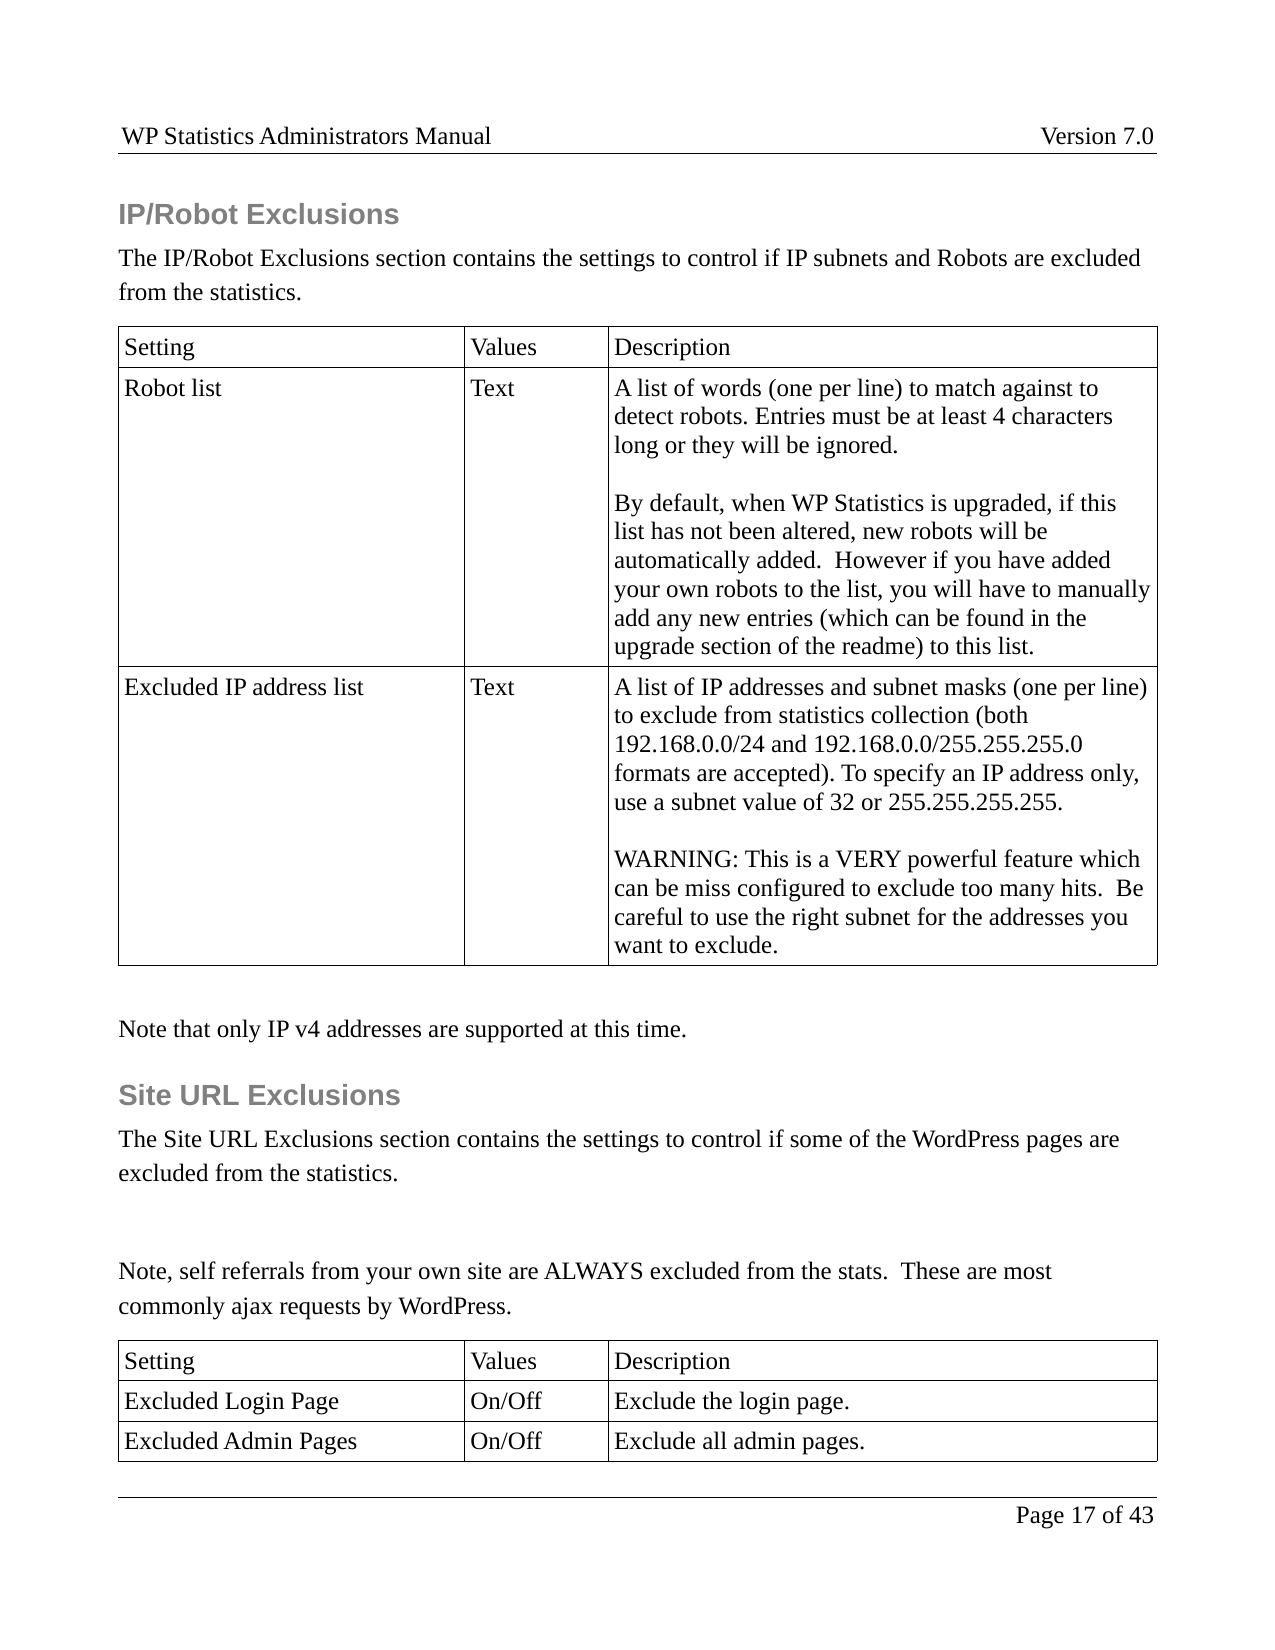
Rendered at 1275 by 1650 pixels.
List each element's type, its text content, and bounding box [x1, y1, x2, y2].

table_cell Exclude the login page. [609, 1381, 1157, 1421]
text The IP/Robot Exclusions section contains the settings to control if IP subnets and Robots are excluded from the statistics. [118, 243, 1157, 306]
table_cell Robot list [119, 368, 464, 666]
text The Site URL Exclusions section contains the settings to control if some of the WordPress pages are excluded from the statistics. [118, 1124, 1157, 1187]
table_cell Text [465, 667, 608, 965]
table_cell Exclude all admin pages. [609, 1422, 1157, 1461]
table_cell Excluded Admin Pages [119, 1422, 464, 1461]
table_header Values [465, 327, 608, 367]
text Note, self referrals from your own site are ALWAYS excluded from the stats. These are most commonly ajax requests by WordPress. [118, 1256, 1157, 1319]
table_header Values [465, 1341, 608, 1380]
table_header Description [609, 327, 1157, 367]
table_cell A list of words (one per line) to match against to detect robots. Entries must be at least 4 characters long or they will be ignored. By default, when WP Statistics is upgraded, if this list has not been altered, new robots will be automatically added. However if you have added your own robots to the list, you will have to manually add any new entries (which can be found in the upgrade section of the readme) to this list. [609, 368, 1157, 666]
table_header Setting [119, 1341, 464, 1380]
table_header Description [609, 1341, 1157, 1380]
table_cell Text [465, 368, 608, 666]
table_cell On/Off [465, 1422, 608, 1461]
subtitle Site URL Exclusions [118, 1078, 1157, 1111]
table_cell Excluded IP address list [119, 667, 464, 965]
table_header Setting [119, 327, 464, 367]
table_cell A list of IP addresses and subnet masks (one per line) to exclude from statistics collection (both 192.168.0.0/24 and 192.168.0.0/255.255.255.0 formats are accepted). To specify an IP address only, use a subnet value of 32 or 255.255.255.255. WARNING: This is a VERY powerful feature which can be miss configured to exclude too many hits. Be careful to use the right subnet for the addresses you want to exclude. [609, 667, 1157, 965]
text Note that only IP v4 addresses are supported at this time. [118, 1014, 1157, 1043]
table_cell On/Off [465, 1381, 608, 1421]
table_cell Excluded Login Page [119, 1381, 464, 1421]
subtitle IP/Robot Exclusions [118, 197, 1157, 230]
